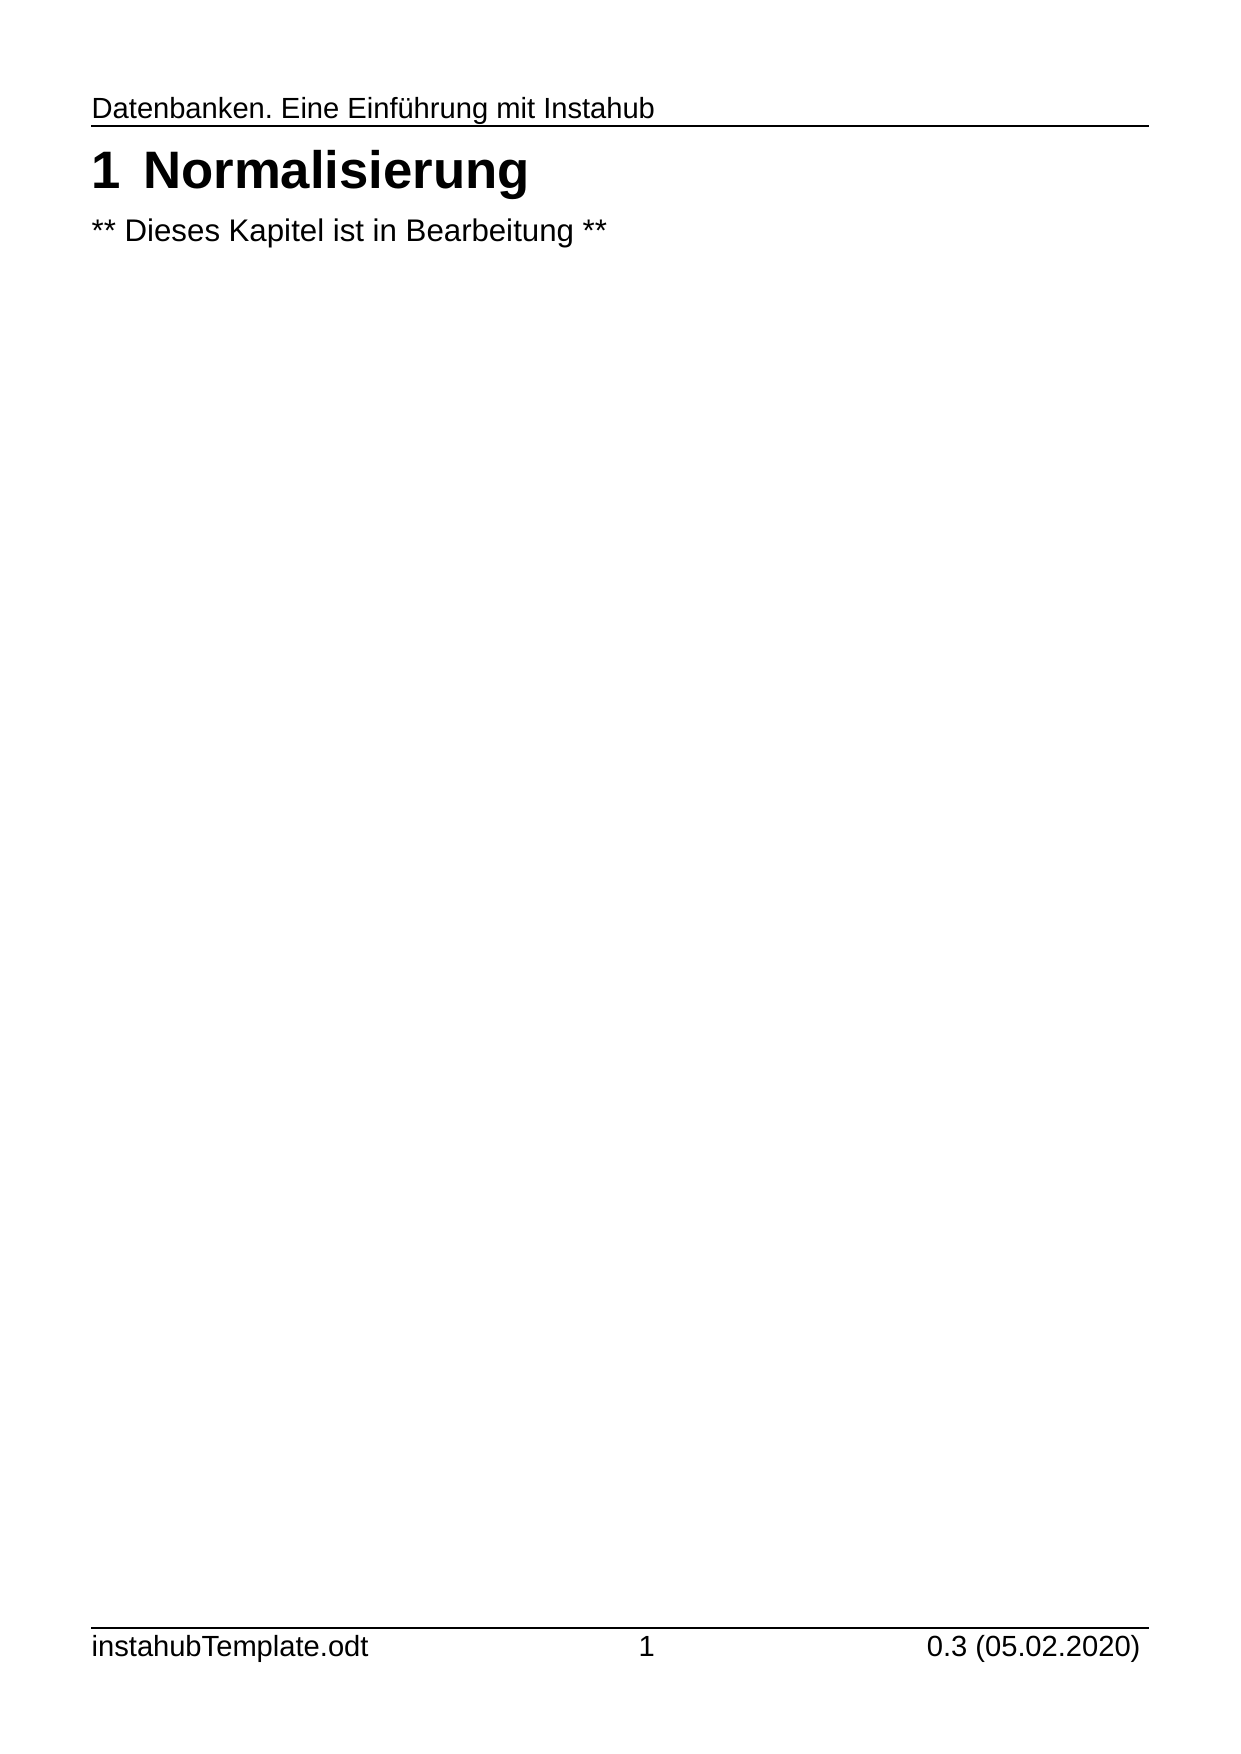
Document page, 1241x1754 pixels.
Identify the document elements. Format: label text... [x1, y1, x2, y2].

subtitle Normalisierung [91, 139, 1149, 199]
text ** Dieses Kapitel ist in Bearbeitung ** [91, 212, 1149, 248]
